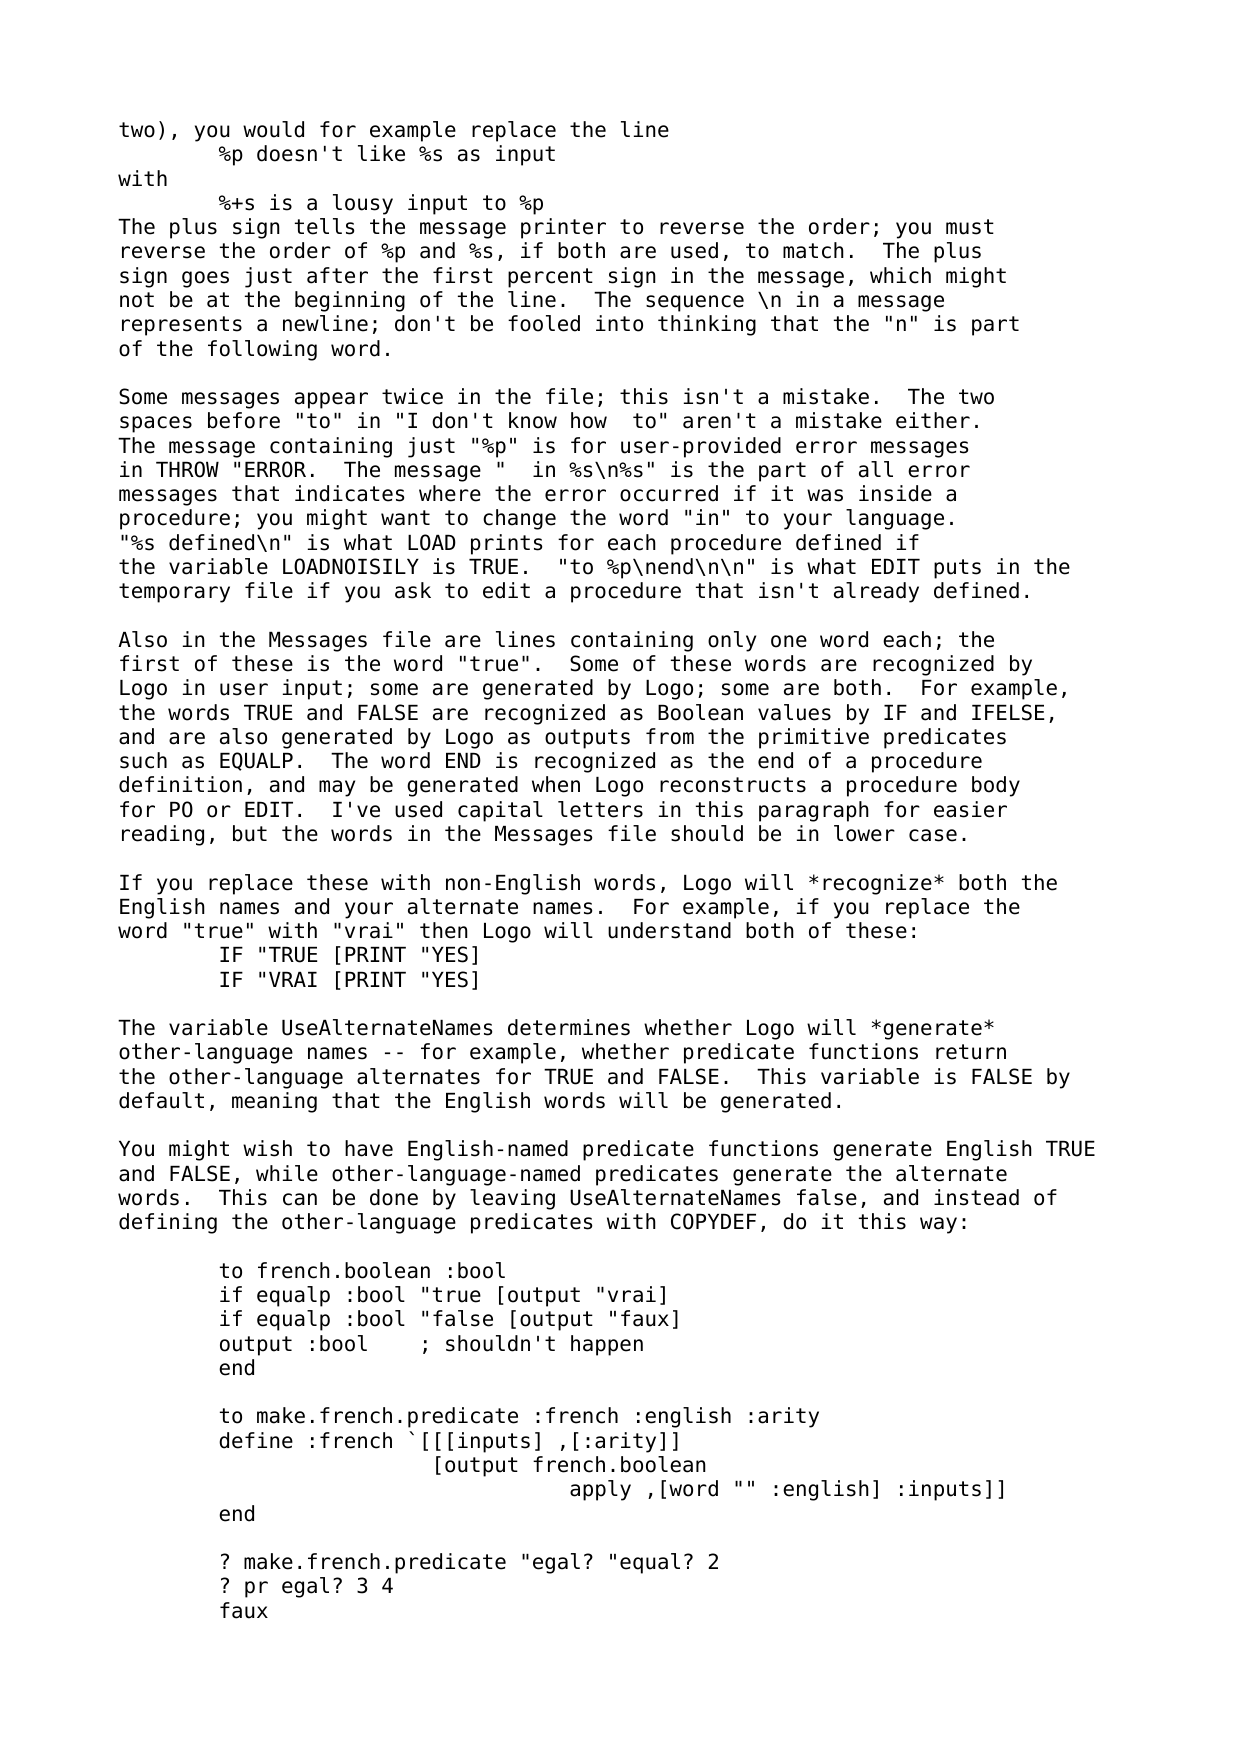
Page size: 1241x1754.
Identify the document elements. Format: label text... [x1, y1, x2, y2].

text and FALSE, while other-language-named predicates generate the alternate [118, 1162, 1122, 1186]
text faux [118, 1599, 1122, 1623]
text messages that indicates where the error occurred if it was inside a [118, 482, 1122, 506]
text "%s defined\n" is what LOAD prints for each procedure defined if [118, 531, 1122, 555]
text to make.french.predicate :french :english :arity [118, 1404, 1122, 1429]
text such as EQUALP. The word END is recognized as the end of a procedure [118, 749, 1122, 773]
text define :french `[[[inputs] ,[:arity]] [118, 1429, 1122, 1453]
text words. This can be done by leaving UseAlternateNames false, and instead of [118, 1186, 1122, 1210]
text [output french.boolean [118, 1453, 1122, 1477]
text The message containing just "%p" is for user-provided error messages [118, 434, 1122, 458]
text two), you would for example replace the line [118, 118, 1122, 142]
text procedure; you might want to change the word "in" to your language. [118, 506, 1122, 531]
text Also in the Messages file are lines containing only one word each; the [118, 628, 1122, 652]
text not be at the beginning of the line. The sequence \n in a message [118, 288, 1122, 312]
text the variable LOADNOISILY is TRUE. "to %p\nend\n\n" is what EDIT puts in the [118, 555, 1122, 579]
text You might wish to have English-named predicate functions generate English TRUE [118, 1137, 1122, 1162]
text ? make.french.predicate "egal? "equal? 2 [118, 1550, 1122, 1574]
text represents a newline; don't be fooled into thinking that the "n" is part [118, 312, 1122, 337]
text English names and your alternate names. For example, if you replace the [118, 895, 1122, 919]
text of the following word. [118, 337, 1122, 361]
text end [118, 1356, 1122, 1380]
text first of these is the word "true". Some of these words are recognized by [118, 652, 1122, 676]
text The plus sign tells the message printer to reverse the order; you must [118, 215, 1122, 239]
text IF "TRUE [PRINT "YES] [118, 943, 1122, 968]
text end [118, 1502, 1122, 1526]
text %p doesn't like %s as input [118, 142, 1122, 167]
text for PO or EDIT. I've used capital letters in this paragraph for easier [118, 798, 1122, 822]
text definition, and may be generated when Logo reconstructs a procedure body [118, 773, 1122, 798]
text if equalp :bool "false [output "faux] [118, 1307, 1122, 1332]
text %+s is a lousy input to %p [118, 191, 1122, 215]
text If you replace these with non-English words, Logo will *recognize* both the [118, 871, 1122, 895]
text defining the other-language predicates with COPYDEF, do it this way: [118, 1210, 1122, 1234]
text apply ,[word "" :english] :inputs]] [118, 1477, 1122, 1502]
text Some messages appear twice in the file; this isn't a mistake. The two [118, 385, 1122, 409]
text The variable UseAlternateNames determines whether Logo will *generate* [118, 1016, 1122, 1040]
text default, meaning that the English words will be generated. [118, 1089, 1122, 1113]
text and are also generated by Logo as outputs from the primitive predicates [118, 725, 1122, 749]
text ? pr egal? 3 4 [118, 1574, 1122, 1599]
text to french.boolean :bool [118, 1259, 1122, 1283]
text temporary file if you ask to edit a procedure that isn't already defined. [118, 579, 1122, 603]
text sign goes just after the first percent sign in the message, which might [118, 264, 1122, 288]
text in THROW "ERROR. The message " in %s\n%s" is the part of all error [118, 458, 1122, 482]
text the other-language alternates for TRUE and FALSE. This variable is FALSE by [118, 1065, 1122, 1089]
text IF "VRAI [PRINT "YES] [118, 968, 1122, 992]
text output :bool ; shouldn't happen [118, 1332, 1122, 1356]
text word "true" with "vrai" then Logo will understand both of these: [118, 919, 1122, 943]
text with [118, 167, 1122, 191]
text spaces before "to" in "I don't know how to" aren't a mistake either. [118, 409, 1122, 434]
text reading, but the words in the Messages file should be in lower case. [118, 822, 1122, 846]
text other-language names -- for example, whether predicate functions return [118, 1040, 1122, 1065]
text the words TRUE and FALSE are recognized as Boolean values by IF and IFELSE, [118, 701, 1122, 725]
text if equalp :bool "true [output "vrai] [118, 1283, 1122, 1307]
text reverse the order of %p and %s, if both are used, to match. The plus [118, 239, 1122, 264]
text Logo in user input; some are generated by Logo; some are both. For example, [118, 676, 1122, 701]
